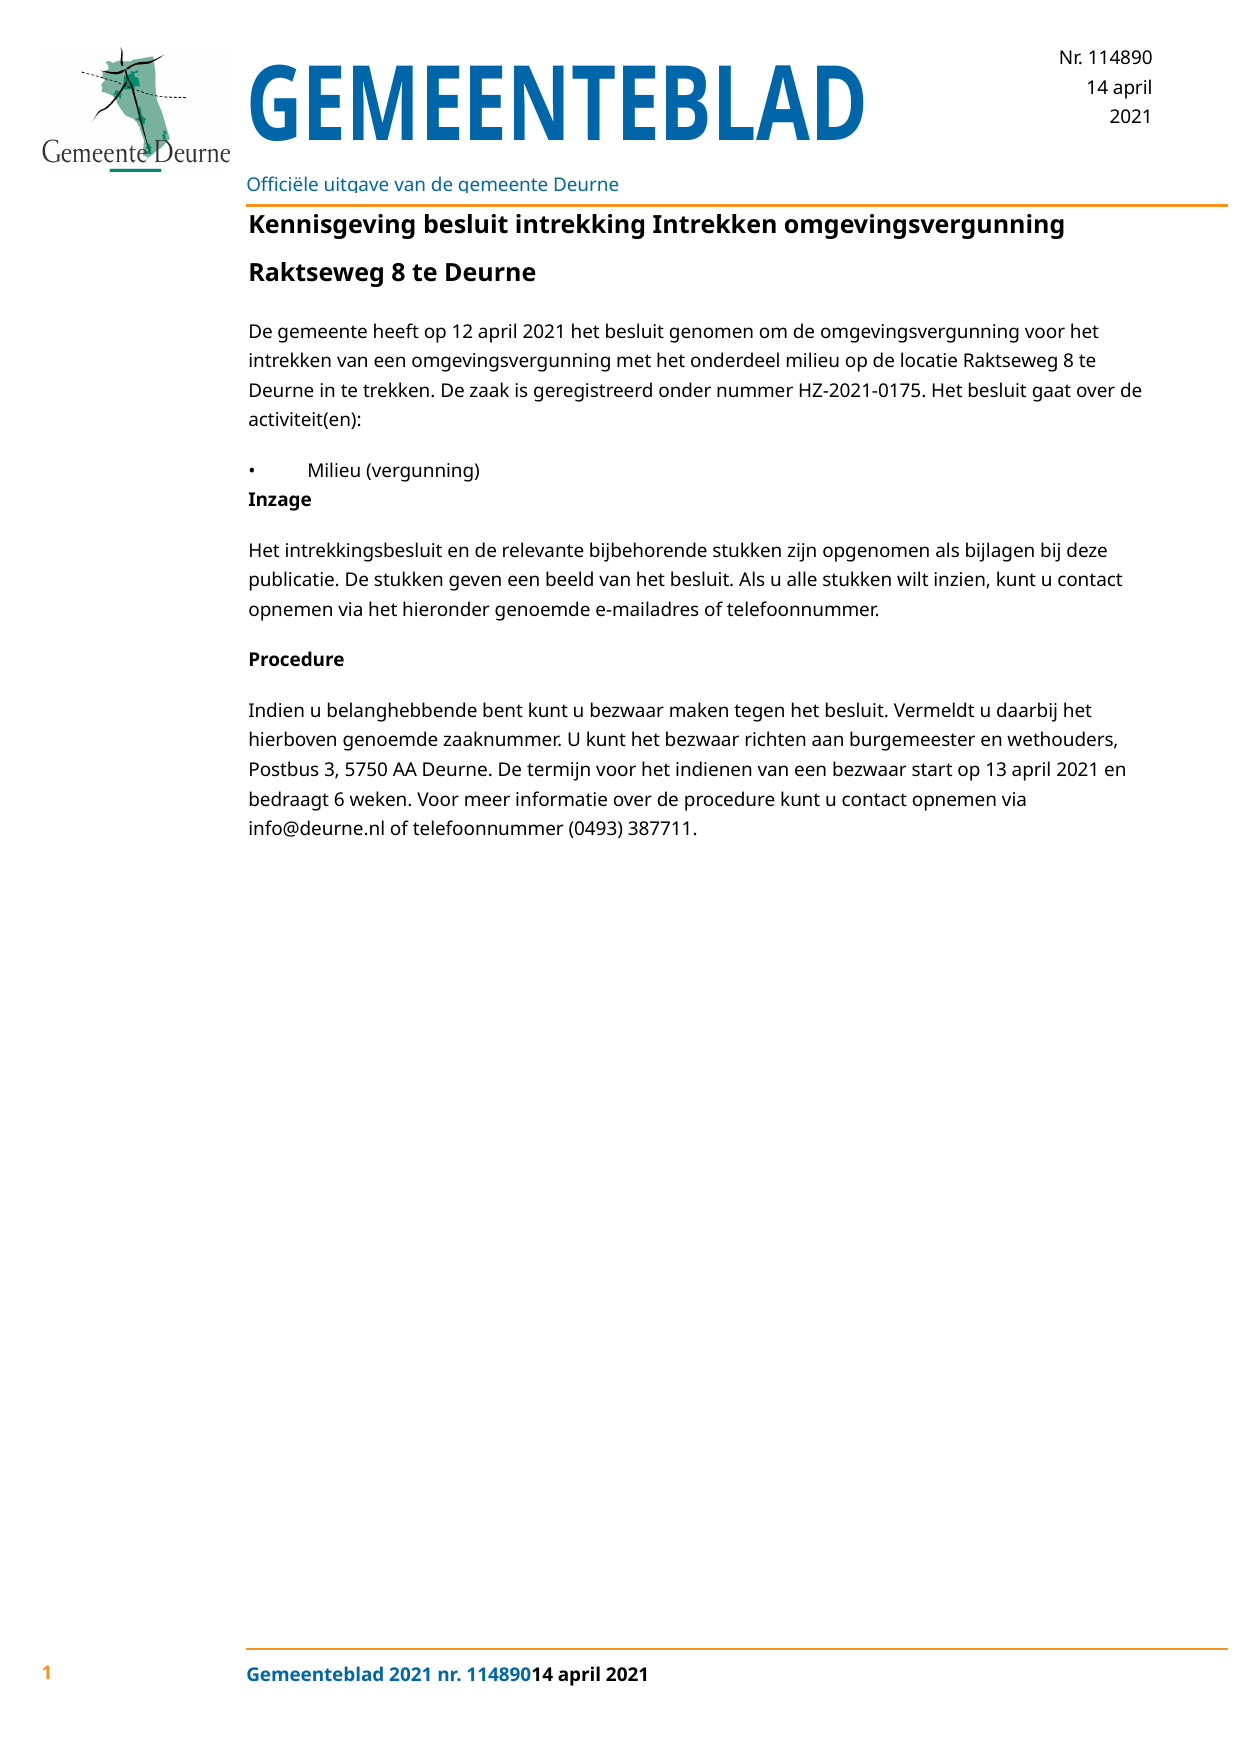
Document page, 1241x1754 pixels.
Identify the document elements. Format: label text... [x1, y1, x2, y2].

text Procedure [248, 647, 1152, 672]
picture [41, 47, 231, 172]
text De gemeente heeft op 12 april 2021 het besluit genomen om de omgevingsvergunning voor het intrekken van een omgevingsvergunning met het onderdeel milieu op de locatie Raktseweg 8 te Deurne in te trekken. De zaak is geregistreerd onder nummer HZ-2021-0175. Het besluit gaat over de activiteit(en): [248, 318, 1152, 432]
text Het intrekkingsbesluit en de relevante bijbehorende stukken zijn opgenomen als bijlagen bij deze publicatie. De stukken geven een beeld van het besluit. Als u alle stukken wilt inzien, kunt u contact opnemen via het hieronder genoemde e-mailadres of telefoonnummer. [248, 537, 1152, 622]
text Indien u belanghebbende bent kunt u bezwaar maken tegen het besluit. Vermeldt u daarbij het hierboven genoemde zaaknummer. U kunt het bezwaar richten aan burgemeester en wethouders, Postbus 3, 5750 AA Deurne. De termijn voor het indienen van een bezwaar start op 13 april 2021 en bedraagt 6 weken. Voor meer informatie over de procedure kunt u contact opnemen via info@deurne.nl of telefoonnummer (0493) 387711. [248, 697, 1152, 841]
list Milieu (vergunning) [248, 457, 1152, 483]
text Kennisgeving besluit intrekking Intrekken omgevingsvergunning Raktseweg 8 te Deurne [248, 207, 1152, 288]
text Inzage [248, 487, 1152, 512]
